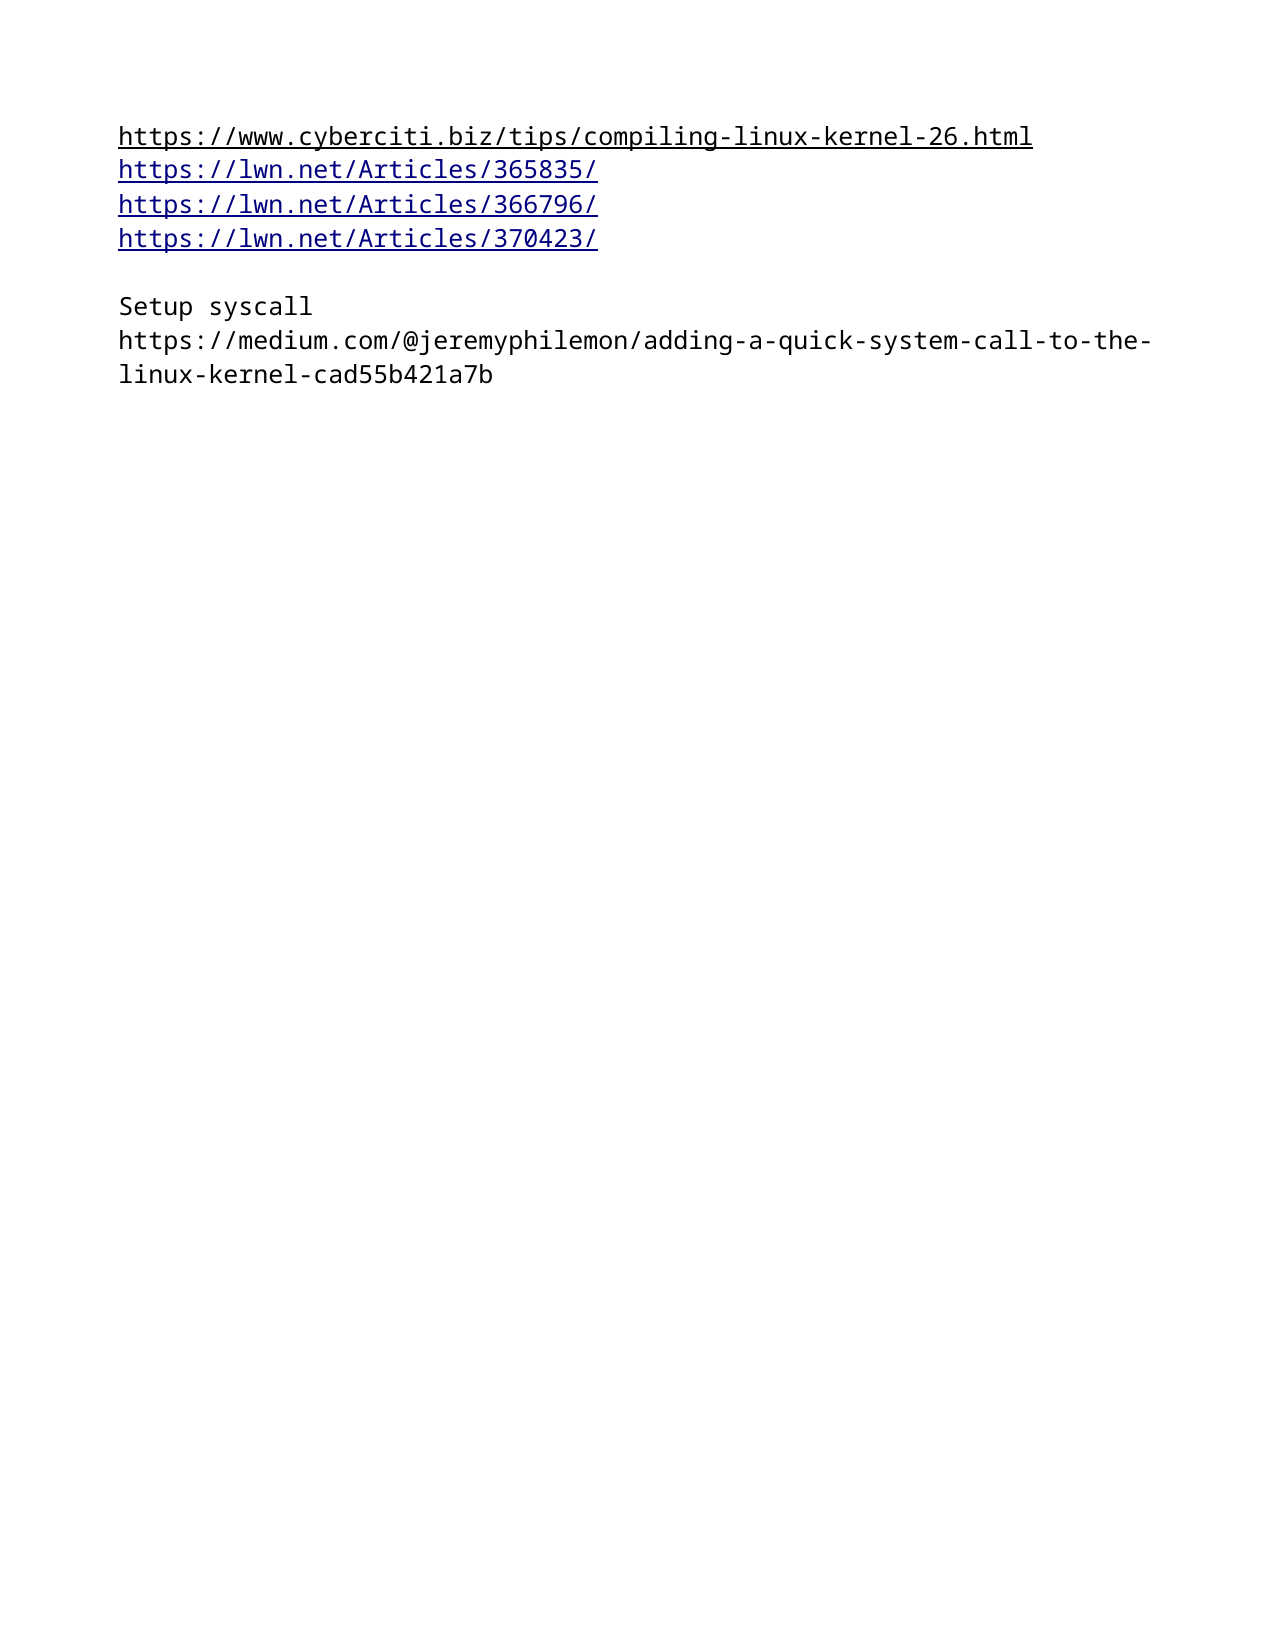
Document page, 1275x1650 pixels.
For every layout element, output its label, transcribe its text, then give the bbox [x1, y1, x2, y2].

text Setup syscall [118, 288, 1157, 322]
text https://lwn.net/Articles/366796/ [118, 186, 1157, 220]
text https://medium.com/@jeremyphilemon/adding-a-quick-system-call-to-the-linux-kernel-cad55b421a7b [118, 322, 1157, 391]
text https://www.cyberciti.biz/tips/compiling-linux-kernel-26.html [118, 118, 1157, 152]
text https://lwn.net/Articles/370423/ [118, 220, 1157, 254]
text https://lwn.net/Articles/365835/ [118, 152, 1157, 186]
